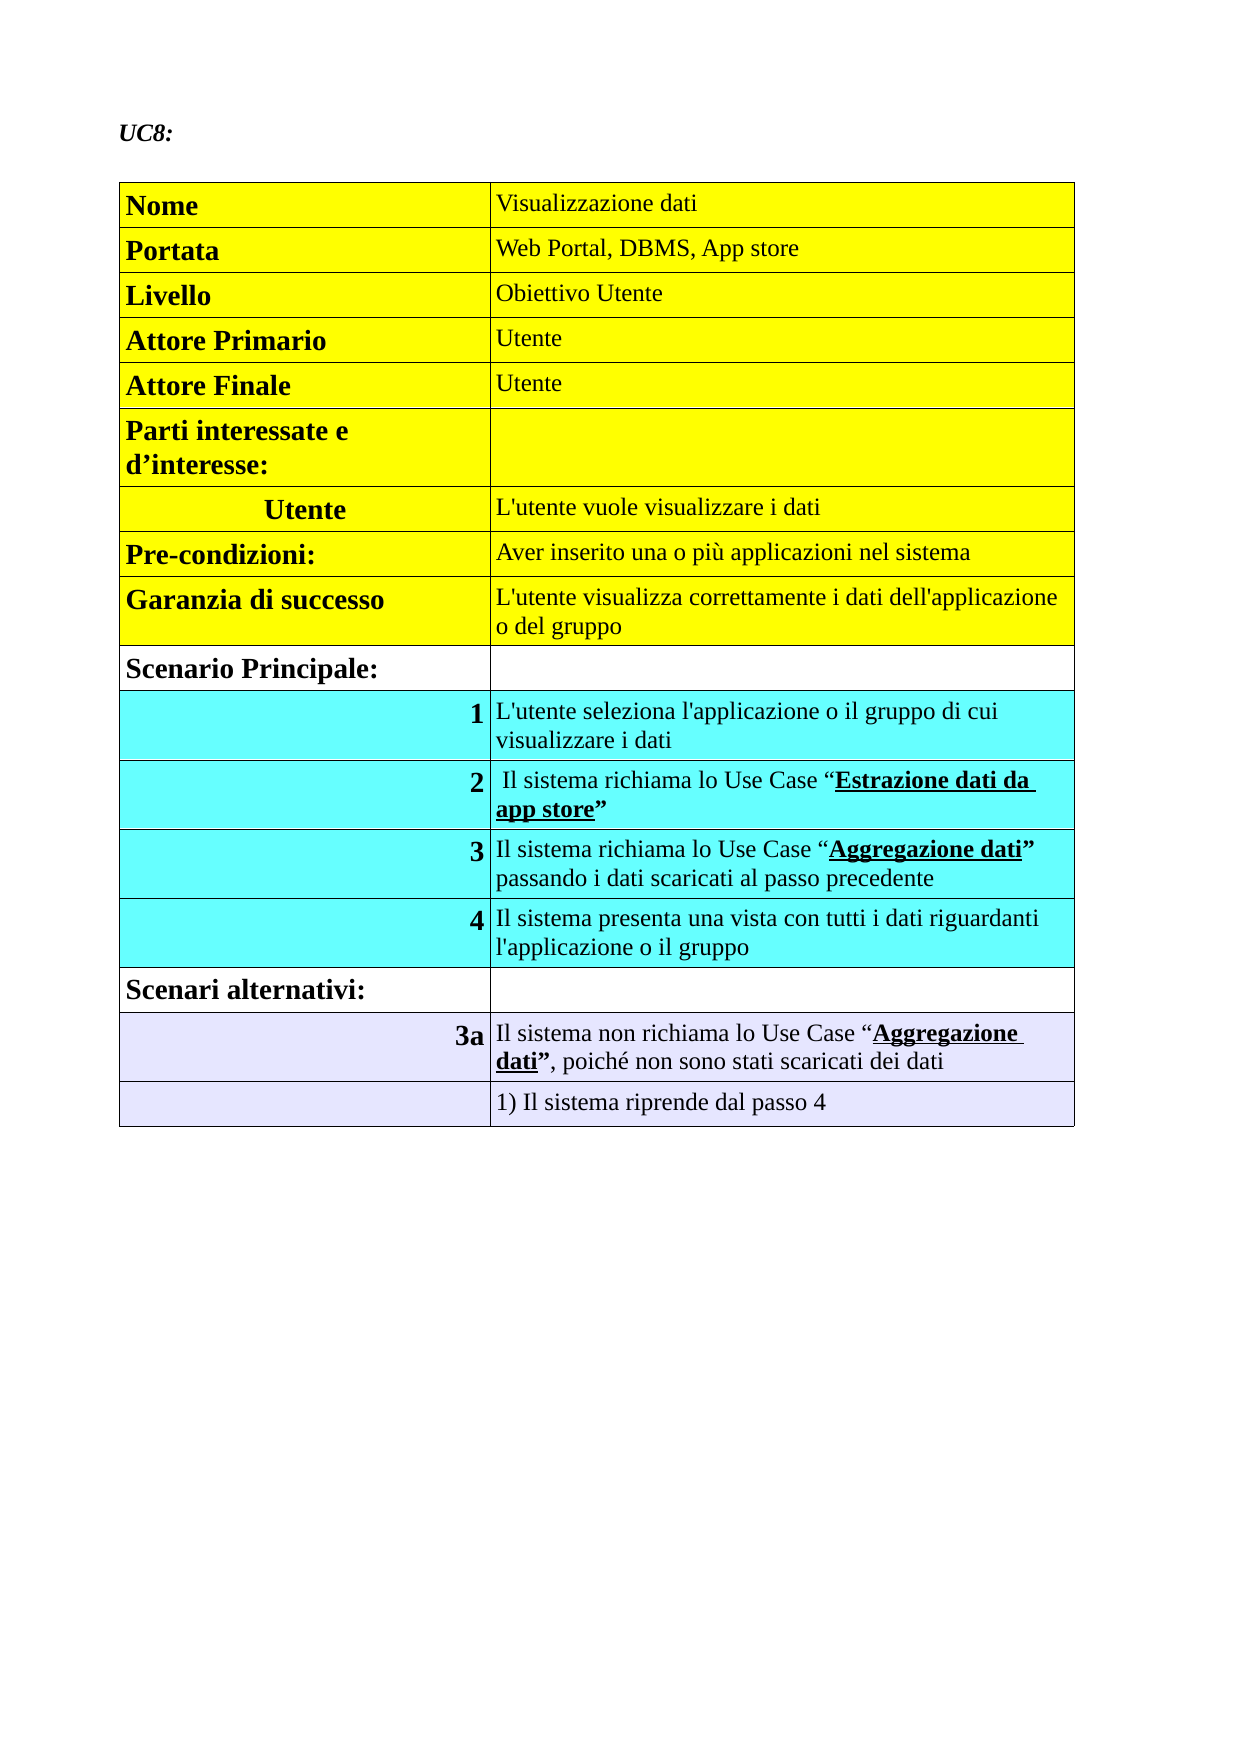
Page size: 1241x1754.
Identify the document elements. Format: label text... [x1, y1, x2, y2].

table_cell Portata [120, 228, 490, 272]
table_cell 3a [120, 1013, 490, 1081]
table_header Nome [120, 183, 490, 227]
table_cell 4 [120, 899, 490, 967]
table_cell Attore Primario [120, 318, 490, 362]
table_cell Il sistema presenta una vista con tutti i dati riguardanti l'applicazione o il gruppo [491, 899, 1074, 967]
table_cell Il sistema non richiama lo Use Case “Aggregazione dati”, poiché non sono stati scaricati dei dati [491, 1013, 1074, 1081]
table_header Visualizzazione dati [491, 183, 1074, 227]
table_cell Attore Finale [120, 363, 490, 407]
table_cell L'utente vuole visualizzare i dati [491, 487, 1074, 531]
table_cell 2 [120, 761, 490, 828]
table_cell 3 [120, 830, 490, 898]
table_cell 1) Il sistema riprende dal passo 4 [491, 1082, 1074, 1126]
table_cell Obiettivo Utente [491, 273, 1074, 317]
table_cell Utente [120, 487, 490, 531]
table_cell Aver inserito una o più applicazioni nel sistema [491, 532, 1074, 576]
table_cell [491, 968, 1074, 1012]
table_cell L'utente seleziona l'applicazione o il gruppo di cui visualizzare i dati [491, 691, 1074, 759]
table_cell [120, 1082, 490, 1126]
table_cell 1 [120, 691, 490, 759]
table_cell Il sistema richiama lo Use Case “Estrazione dati da app store” [491, 761, 1074, 828]
table_cell [491, 646, 1074, 690]
table_cell Utente [491, 318, 1074, 362]
table_cell L'utente visualizza correttamente i dati dell'applicazione o del gruppo [491, 577, 1074, 645]
table_cell Utente [491, 363, 1074, 407]
table_cell Scenario Principale: [120, 646, 490, 690]
table_cell Web Portal, DBMS, App store [491, 228, 1074, 272]
table_cell Scenari alternativi: [120, 968, 490, 1012]
subtitle UC8: [118, 118, 1122, 147]
table_cell Garanzia di successo [120, 577, 490, 645]
table_cell Parti interessate e d’interesse: [120, 409, 490, 486]
table_cell [491, 409, 1074, 486]
table_cell Livello [120, 273, 490, 317]
table_cell Il sistema richiama lo Use Case “Aggregazione dati” passando i dati scaricati al passo precedente [491, 830, 1074, 898]
table_cell Pre-condizioni: [120, 532, 490, 576]
